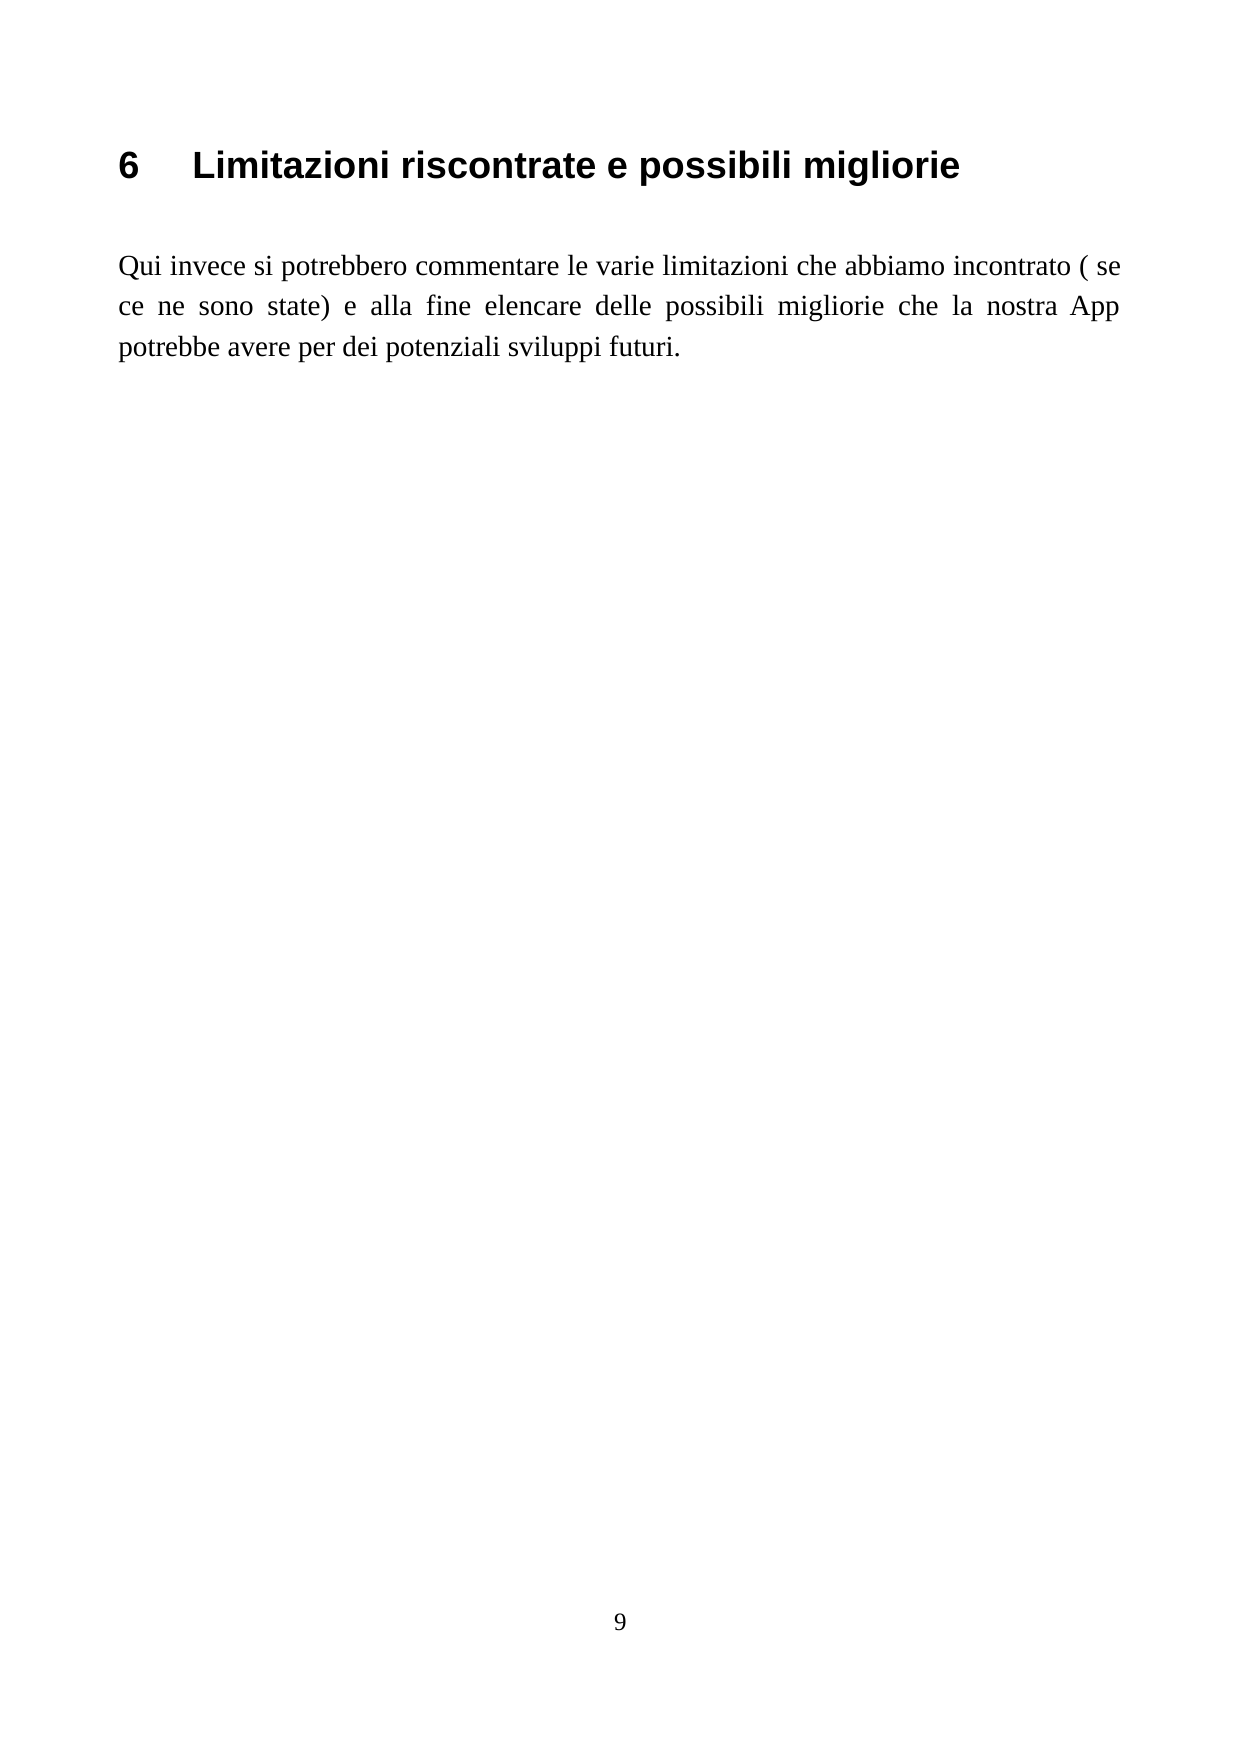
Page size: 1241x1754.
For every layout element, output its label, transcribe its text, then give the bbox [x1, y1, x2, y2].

text Qui invece si potrebbero commentare le varie limitazioni che abbiamo incontrato ( se ce ne sono state) e alla fine elencare delle possibili migliorie che la nostra App potrebbe avere per dei potenziali sviluppi futuri. [118, 248, 1122, 362]
subtitle 6 Limitazioni riscontrate e possibili migliorie [118, 143, 1122, 187]
